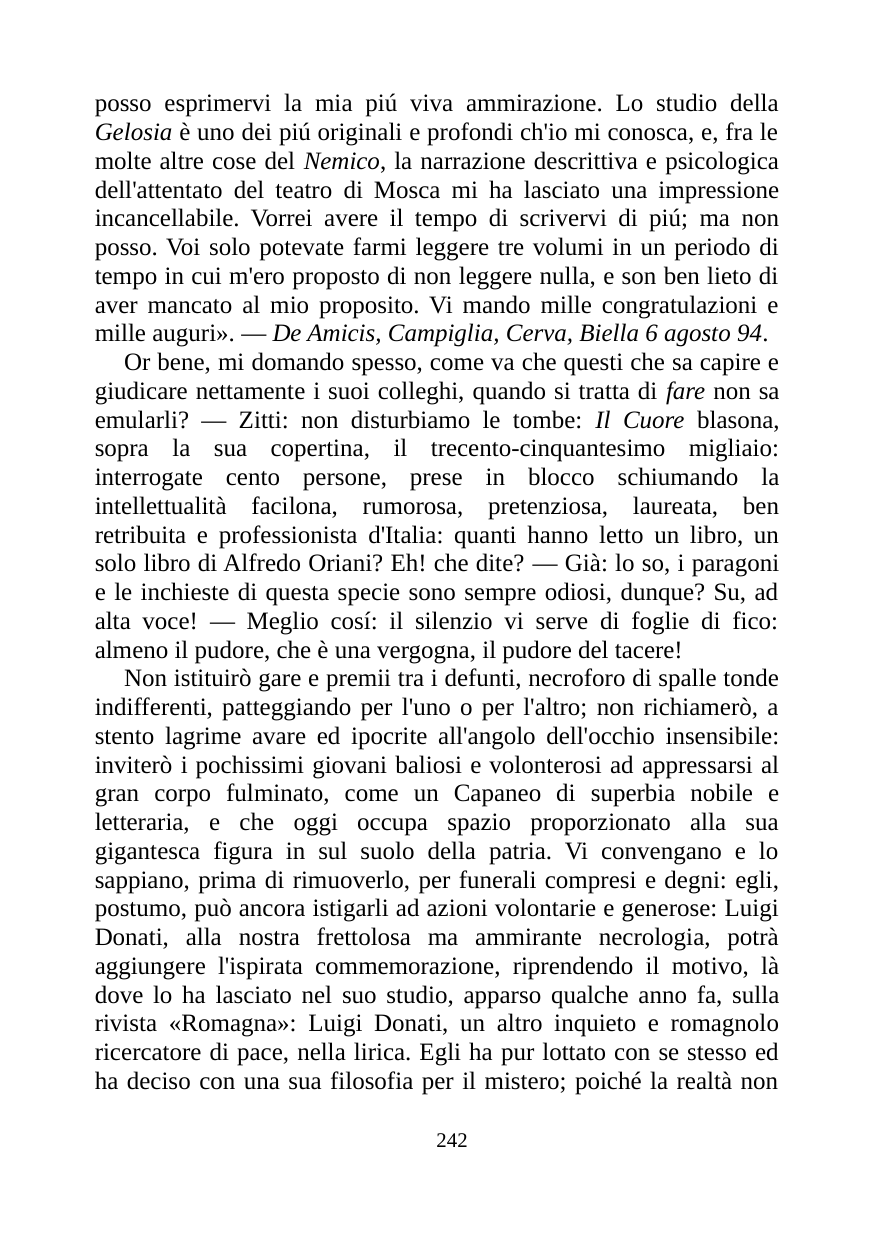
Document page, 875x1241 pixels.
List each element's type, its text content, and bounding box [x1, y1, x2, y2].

text Non istituirò gare e premii tra i defunti, necroforo di spalle tonde indifferenti, patteggiando per l'uno o per l'altro; non richiamerò, a stento lagrime avare ed ipocrite all'angolo dell'occhio insensibile: inviterò i pochissimi giovani baliosi e volonterosi ad appressarsi al gran corpo fulminato, come un Capaneo di superbia nobile e letteraria, e che oggi occupa spazio proporzionato alla sua gigantesca figura in sul suolo della patria. Vi convengano e lo sappiano, prima di rimuoverlo, per funerali compresi e degni: egli, postumo, può ancora istigarli ad azioni volontarie e generose: Luigi Donati, alla nostra frettolosa ma ammirante necrologia, potrà aggiungere l'ispirata commemorazione, riprendendo il motivo, là dove lo ha lasciato nel suo studio, apparso qualche anno fa, sulla rivista «Romagna»: Luigi Donati, un altro inquieto e romagnolo ricercatore di pace, nella lirica. Egli ha pur lottato con se stesso ed ha deciso con una sua filosofia per il mistero; poiché la realtà non [94, 663, 779, 1095]
text posso esprimervi la mia piú viva ammirazione. Lo studio della Gelosia è uno dei piú originali e profondi ch'io mi conosca, e, fra le molte altre cose del Nemico, la narrazione descrittiva e psicologica dell'attentato del teatro di Mosca mi ha lasciato una impressione incancellabile. Vorrei avere il tempo di scrivervi di piú; ma non posso. Voi solo potevate farmi leggere tre volumi in un periodo di tempo in cui m'ero proposto di non leggere nulla, e son ben lieto di aver mancato al mio proposito. Vi mando mille congratulazioni e mille auguri». — De Amicis, Campiglia, Cerva, Biella 6 agosto 94. [94, 88, 779, 347]
text Or bene, mi domando spesso, come va che questi che sa capire e giudicare nettamente i suoi colleghi, quando si tratta di fare non sa emularli? — Zitti: non disturbiamo le tombe: Il Cuore blasona, sopra la sua copertina, il trecento-cinquantesimo migliaio: interrogate cento persone, prese in blocco schiumando la intellettualità facilona, rumorosa, pretenziosa, laureata, ben retribuita e professionista d'Italia: quanti hanno letto un libro, un solo libro di Alfredo Oriani? Eh! che dite? — Già: lo so, i paragoni e le inchieste di questa specie sono sempre odiosi, dunque? Su, ad alta voce! — Meglio cosí: il silenzio vi serve di foglie di fico: almeno il pudore, che è una vergogna, il pudore del tacere! [94, 347, 779, 663]
